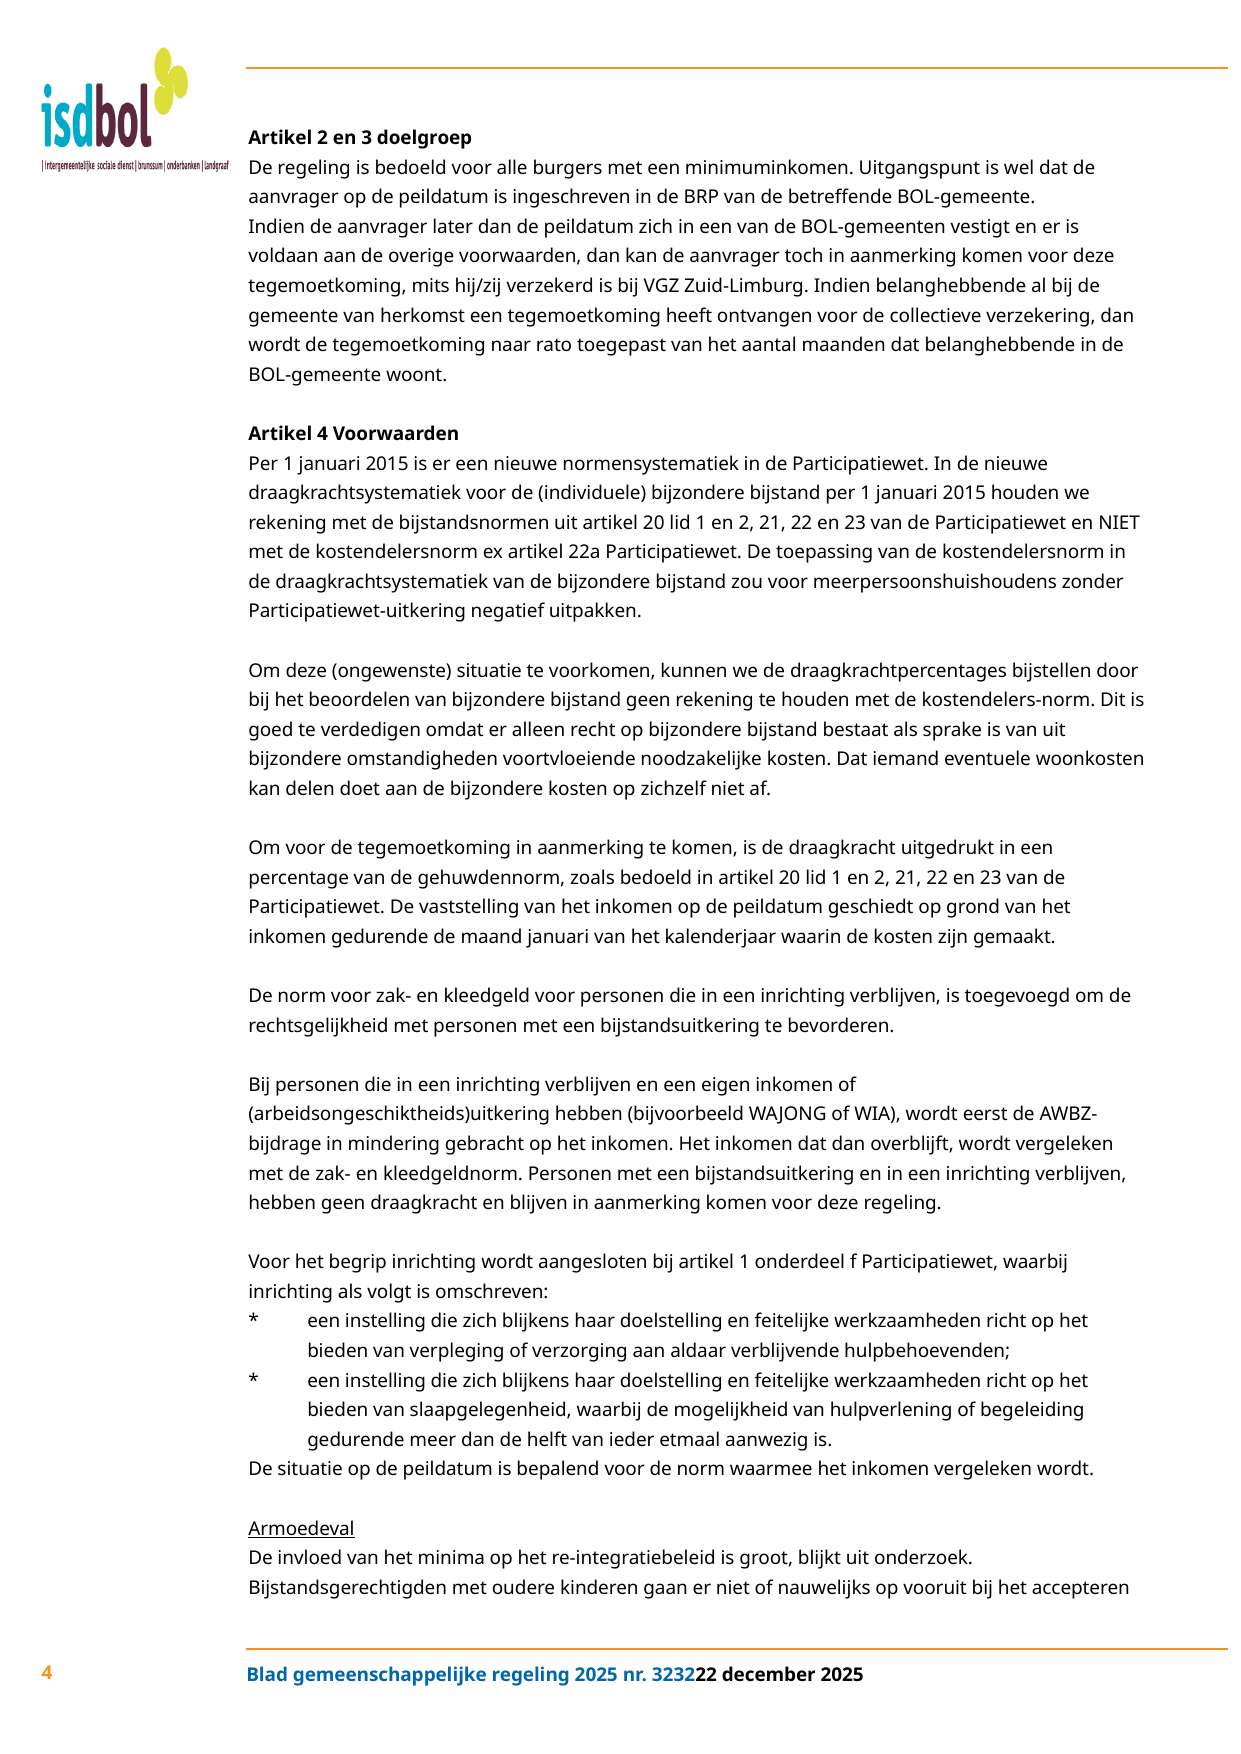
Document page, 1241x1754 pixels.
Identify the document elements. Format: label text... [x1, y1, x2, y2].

text Armoedeval [248, 1515, 1152, 1541]
text Bij personen die in een inrichting verblijven en een eigen inkomen of (arbeidsongeschiktheids)uitkering hebben (bijvoorbeeld WAJONG of WIA), wordt eerst de AWBZ-bijdrage in mindering gebracht op het inkomen. Het inkomen dat dan overblijft, wordt vergeleken met de zak- en kleedgeldnorm. Personen met een bijstandsuitkering en in een inrichting verblijven, hebben geen draagkracht en blijven in aanmerking komen voor deze regeling. [248, 1071, 1152, 1215]
picture [41, 47, 231, 172]
text Om voor de tegemoetkoming in aanmerking te komen, is de draagkracht uitgedrukt in een percentage van de gehuwdennorm, zoals bedoeld in artikel 20 lid 1 en 2, 21, 22 en 23 van de Participatiewet. De vaststelling van het inkomen op de peildatum geschiedt op grond van het inkomen gedurende de maand januari van het kalenderjaar waarin de kosten zijn gemaakt. [248, 834, 1152, 949]
list een instelling die zich blijkens haar doelstelling en feitelijke werkzaamheden richt op het bieden van slaapgelegenheid, waarbij de mogelijkheid van hulpverlening of begeleiding gedurende meer dan de helft van ieder etmaal aanwezig is. [248, 1367, 1152, 1452]
text De situatie op de peildatum is bepalend voor de norm waarmee het inkomen vergeleken wordt. [248, 1456, 1152, 1481]
text De invloed van het minima op het re-integratiebeleid is groot, blijkt uit onderzoek. Bijstandsgerechtigden met oudere kinderen gaan er niet of nauwelijks op vooruit bij het accepteren [248, 1544, 1152, 1600]
text Artikel 4 Voorwaarden [248, 420, 1152, 446]
text De norm voor zak- en kleedgeld voor personen die in een inrichting verblijven, is toegevoegd om de rechtsgelijkheid met personen met een bijstandsuitkering te bevorderen. [248, 982, 1152, 1038]
text Per 1 januari 2015 is er een nieuwe normensystematiek in de Participatiewet. In de nieuwe draagkrachtsystematiek voor de (individuele) bijzondere bijstand per 1 januari 2015 houden we rekening met de bijstandsnormen uit artikel 20 lid 1 en 2, 21, 22 en 23 van de Participatiewet en NIET met de kostendelersnorm ex artikel 22a Participatiewet. De toepassing van de kostendelersnorm in de draagkrachtsystematiek van de bijzondere bijstand zou voor meerpersoonshuishoudens zonder Participatiewet-uitkering negatief uitpakken. [248, 450, 1152, 623]
text Indien de aanvrager later dan de peildatum zich in een van de BOL-gemeenten vestigt en er is voldaan aan de overige voorwaarden, dan kan de aanvrager toch in aanmerking komen voor deze tegemoetkoming, mits hij/zij verzekerd is bij VGZ Zuid-Limburg. Indien belanghebbende al bij de gemeente van herkomst een tegemoetkoming heeft ontvangen voor de collectieve verzekering, dan wordt de tegemoetkoming naar rato toegepast van het aantal maanden dat belanghebbende in de BOL-gemeente woont. [248, 213, 1152, 387]
text Om deze (ongewenste) situatie te voorkomen, kunnen we de draagkrachtpercentages bijstellen door bij het beoordelen van bijzondere bijstand geen rekening te houden met de kostendelers-norm. Dit is goed te verdedigen omdat er alleen recht op bijzondere bijstand bestaat als sprake is van uit bijzondere omstandigheden voortvloeiende noodzakelijke kosten. Dat iemand eventuele woonkosten kan delen doet aan de bijzondere kosten op zichzelf niet af. [248, 657, 1152, 801]
text De regeling is bedoeld voor alle burgers met een minimuminkomen. Uitgangspunt is wel dat de aanvrager op de peildatum is ingeschreven in de BRP van de betreffende BOL-gemeente. [248, 154, 1152, 209]
text Artikel 2 en 3 doelgroep [248, 124, 1152, 150]
text Voor het begrip inrichting wordt aangesloten bij artikel 1 onderdeel f Participatiewet, waarbij inrichting als volgt is omschreven: [248, 1248, 1152, 1304]
list een instelling die zich blijkens haar doelstelling en feitelijke werkzaamheden richt op het bieden van verpleging of verzorging aan aldaar verblijvende hulpbehoevenden; [248, 1308, 1152, 1363]
